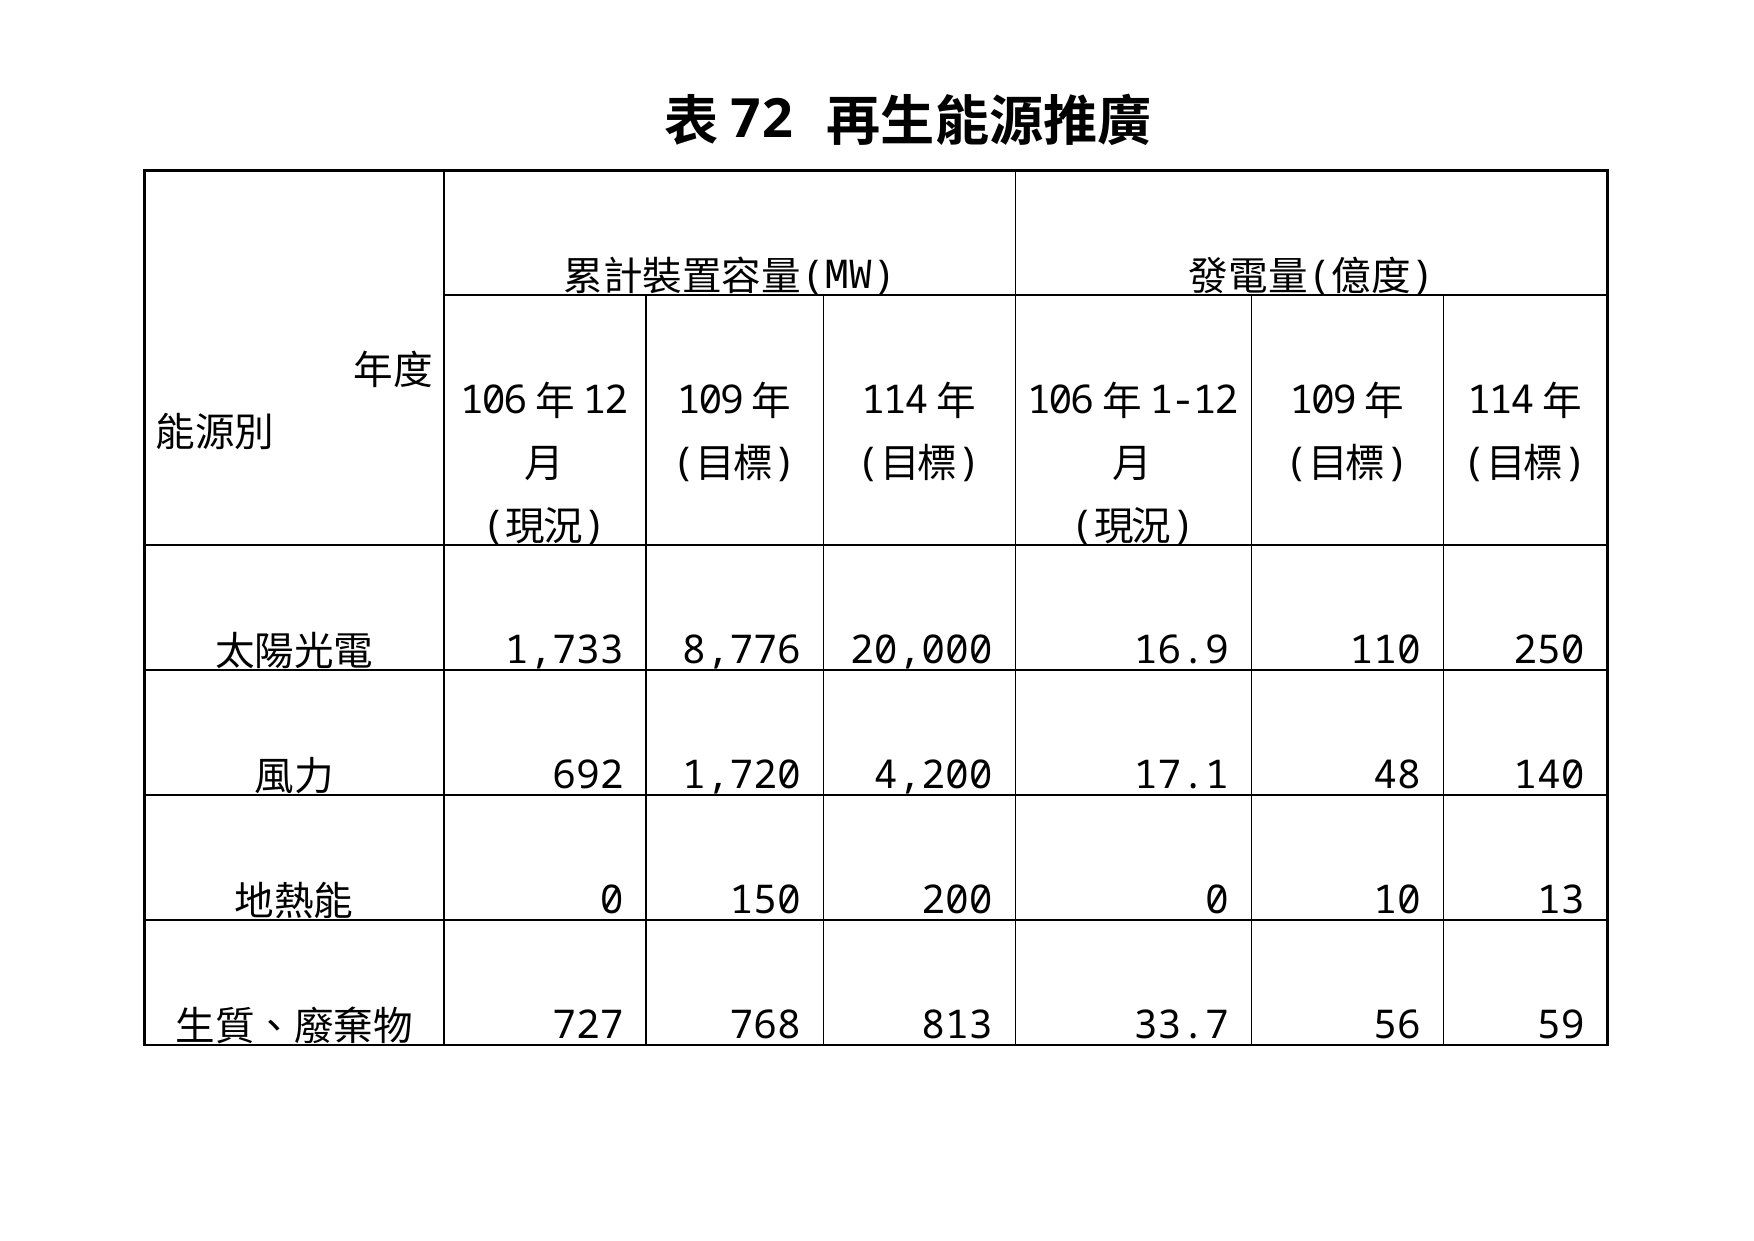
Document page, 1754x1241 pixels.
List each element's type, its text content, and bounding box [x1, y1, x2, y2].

table_cell 4,200 [824, 671, 1015, 794]
table_cell 250 [1444, 546, 1606, 669]
table_cell 200 [824, 796, 1015, 919]
table_cell 59 [1444, 921, 1606, 1044]
table_cell 813 [824, 921, 1015, 1044]
table_cell 106年12月 (現況) [445, 296, 645, 544]
table_cell 727 [445, 921, 645, 1044]
table_cell 106年1-12月 (現況) [1016, 296, 1251, 544]
table_cell 20,000 [824, 546, 1015, 669]
table_cell 768 [647, 921, 823, 1044]
table_cell 33.7 [1016, 921, 1251, 1044]
table_cell 109年 (目標) [1252, 296, 1443, 544]
table_cell 114年 (目標) [824, 296, 1015, 544]
table_header 年度 能源別 [146, 172, 443, 544]
table_cell 150 [647, 796, 823, 919]
table_cell 太陽光電 [146, 546, 443, 669]
table_cell 10 [1252, 796, 1443, 919]
table_cell 109年 (目標) [647, 296, 823, 544]
table_cell 56 [1252, 921, 1443, 1044]
table_cell 48 [1252, 671, 1443, 794]
table_cell 1,720 [647, 671, 823, 794]
table_header 累計裝置容量(MW) [445, 172, 1015, 294]
table_cell 114年 (目標) [1444, 296, 1606, 544]
table_cell 0 [445, 796, 645, 919]
table_cell 生質、廢棄物 [146, 921, 443, 1044]
table_cell 17.1 [1016, 671, 1251, 794]
table_cell 0 [1016, 796, 1251, 919]
table_cell 140 [1444, 671, 1606, 794]
table_cell 692 [445, 671, 645, 794]
table_cell 13 [1444, 796, 1606, 919]
table_header 發電量(億度) [1016, 172, 1606, 294]
table_cell 1,733 [445, 546, 645, 669]
table_cell 風力 [146, 671, 443, 794]
table_cell 16.9 [1016, 546, 1251, 669]
table_cell 110 [1252, 546, 1443, 669]
table_cell 地熱能 [146, 796, 443, 919]
subtitle 表72 再生能源推廣 [118, 44, 1636, 169]
table_cell 8,776 [647, 546, 823, 669]
